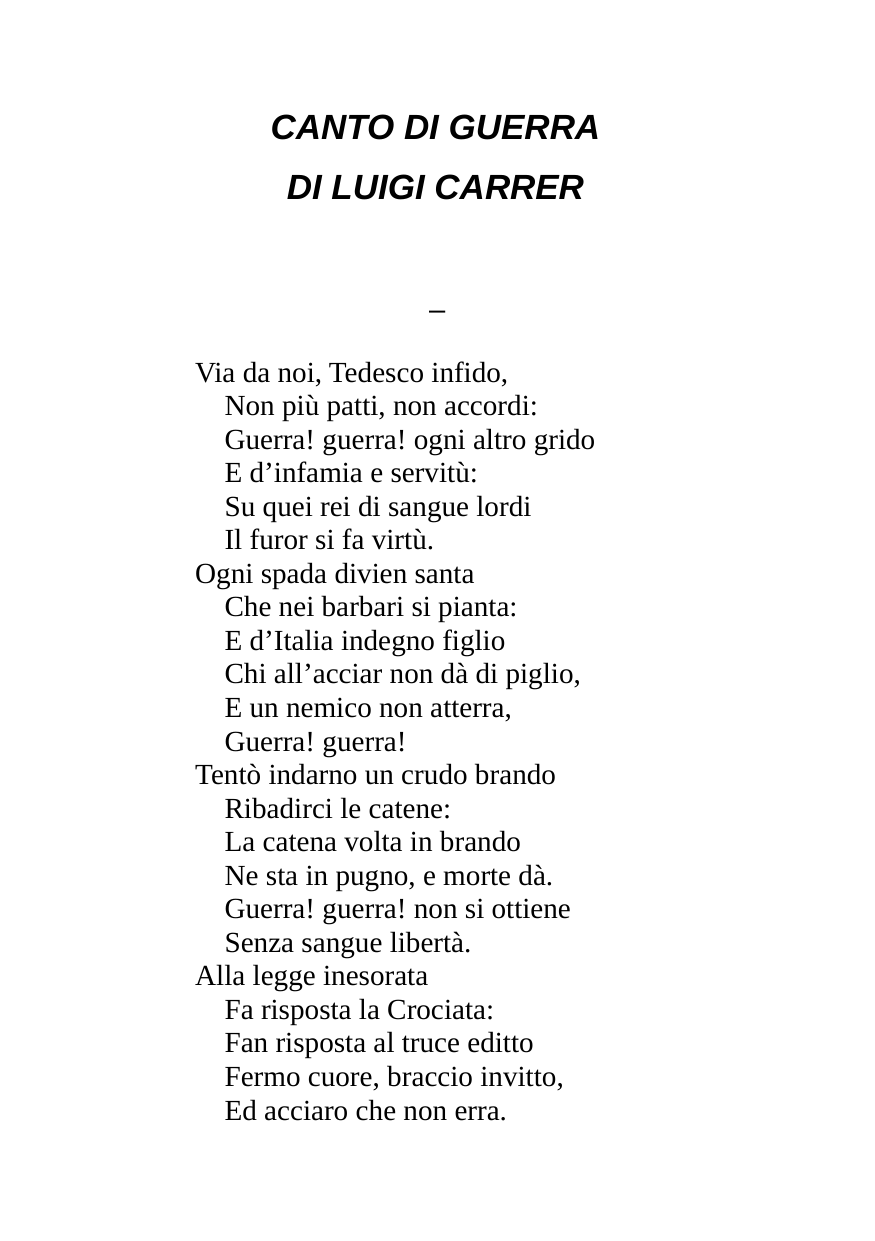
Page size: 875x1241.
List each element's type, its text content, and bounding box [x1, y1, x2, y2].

text Alla legge inesorata Fa risposta la Crociata: Fan risposta al truce editto Fermo cuore, braccio invitto, Ed acciaro che non erra. [195, 958, 768, 1126]
subtitle – [106, 292, 768, 325]
text Via da noi, Tedesco infido, Non più patti, non accordi: Guerra! guerra! ogni altro grido E d’infamia e servitù: Su quei rei di sangue lordi Il furor si fa virtù. [195, 355, 768, 556]
text Tentò indarno un crudo brando Ribadirci le catene: La catena volta in brando Ne sta in pugno, e morte dà. Guerra! guerra! non si ottiene Senza sangue libertà. [195, 757, 768, 958]
subtitle CANTO DI GUERRA DI LUIGI CARRER [106, 106, 768, 207]
text Ogni spada divien santa Che nei barbari si pianta: E d’Italia indegno figlio Chi all’acciar non dà di piglio, E un nemico non atterra, Guerra! guerra! [195, 556, 768, 757]
